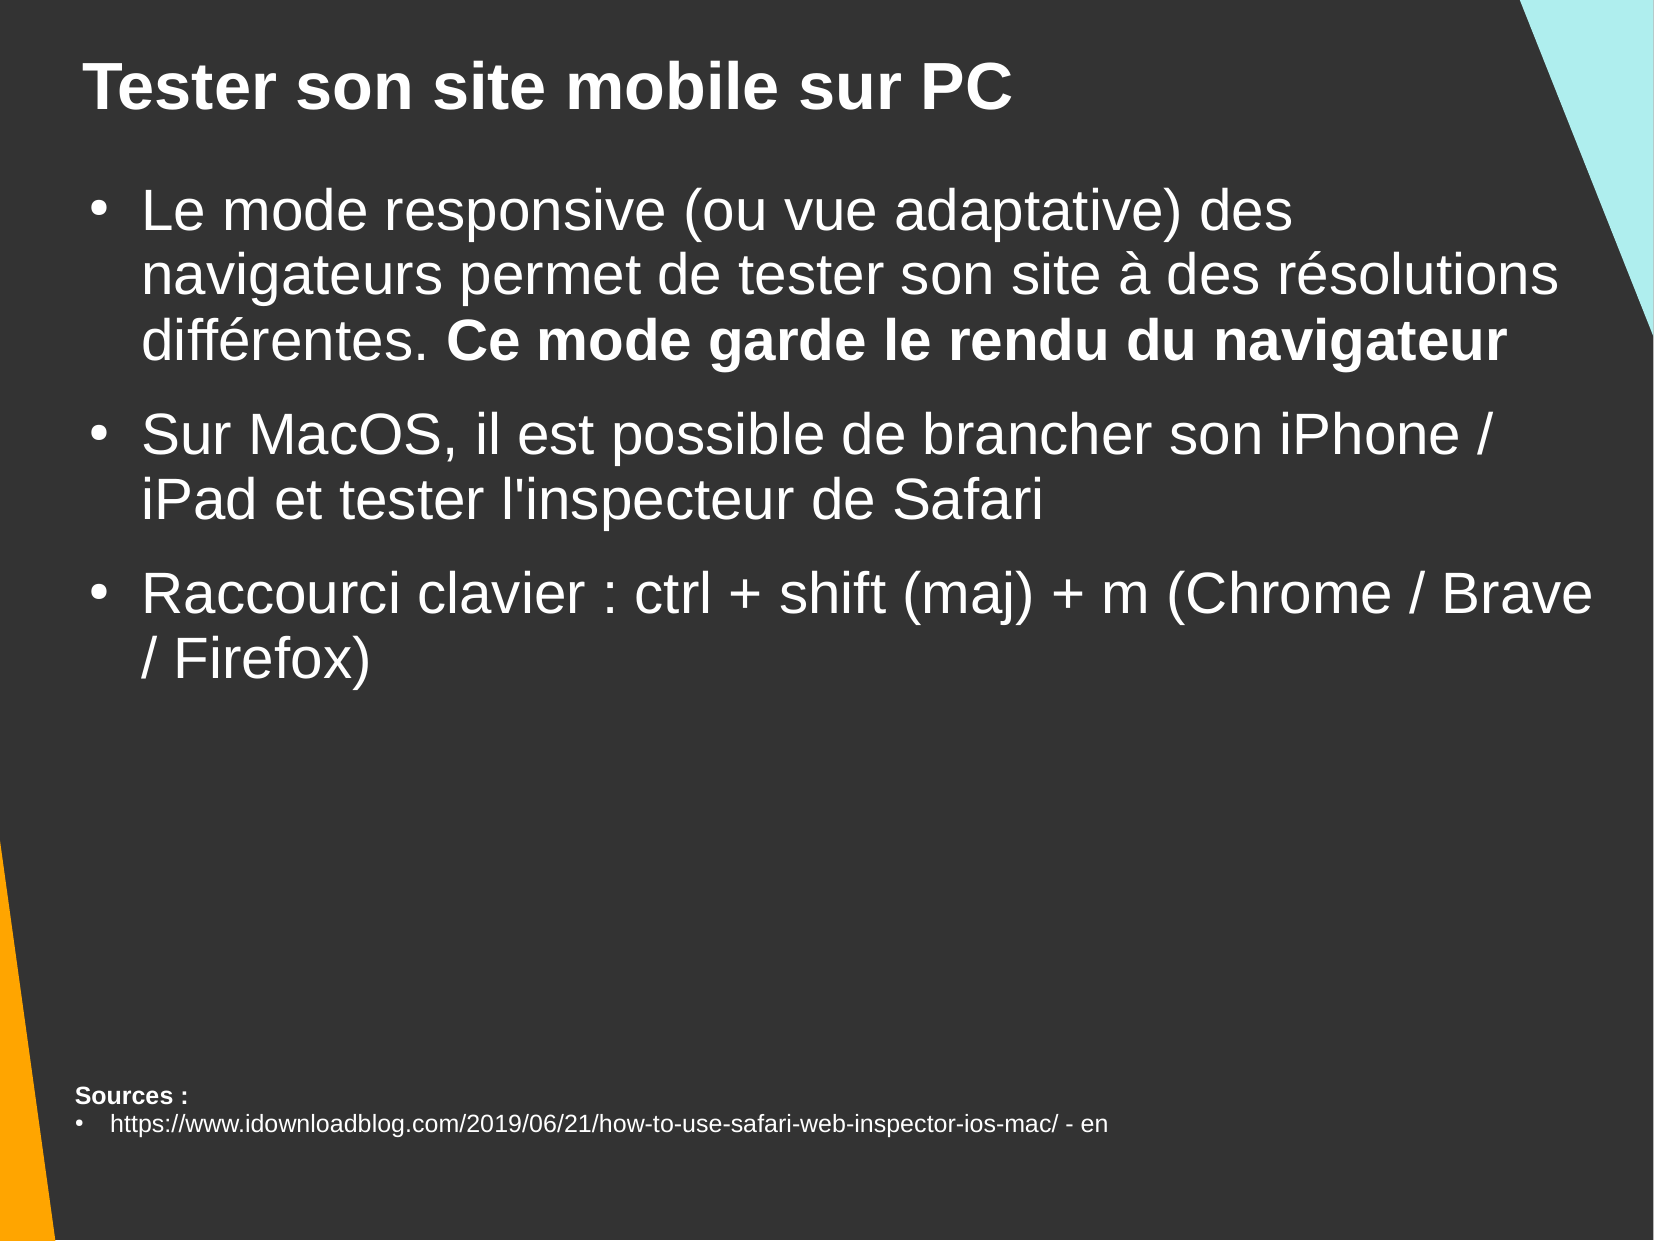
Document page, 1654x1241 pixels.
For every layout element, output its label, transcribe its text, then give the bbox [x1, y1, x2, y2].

list Le mode responsive (ou vue adaptative) des navigateurs permet de tester son site à des résolutions différentes. Ce mode garde le rendu du navigateur Sur MacOS, il est possible de brancher son iPhone / iPad et tester l'inspecteur de Safari Raccourci clavier : ctrl + shift (maj) + m (Chrome / Brave / Firefox) [70, 177, 1605, 709]
text_box [1519, 0, 1654, 338]
text_box [0, 840, 56, 1241]
title Tester son site mobile sur PC [82, 49, 1569, 125]
text_box Sources : https://www.idownloadblog.com/2019/06/21/how-to-use-safari-web-inspector-ios-mac/ - en [60, 1074, 1546, 1216]
